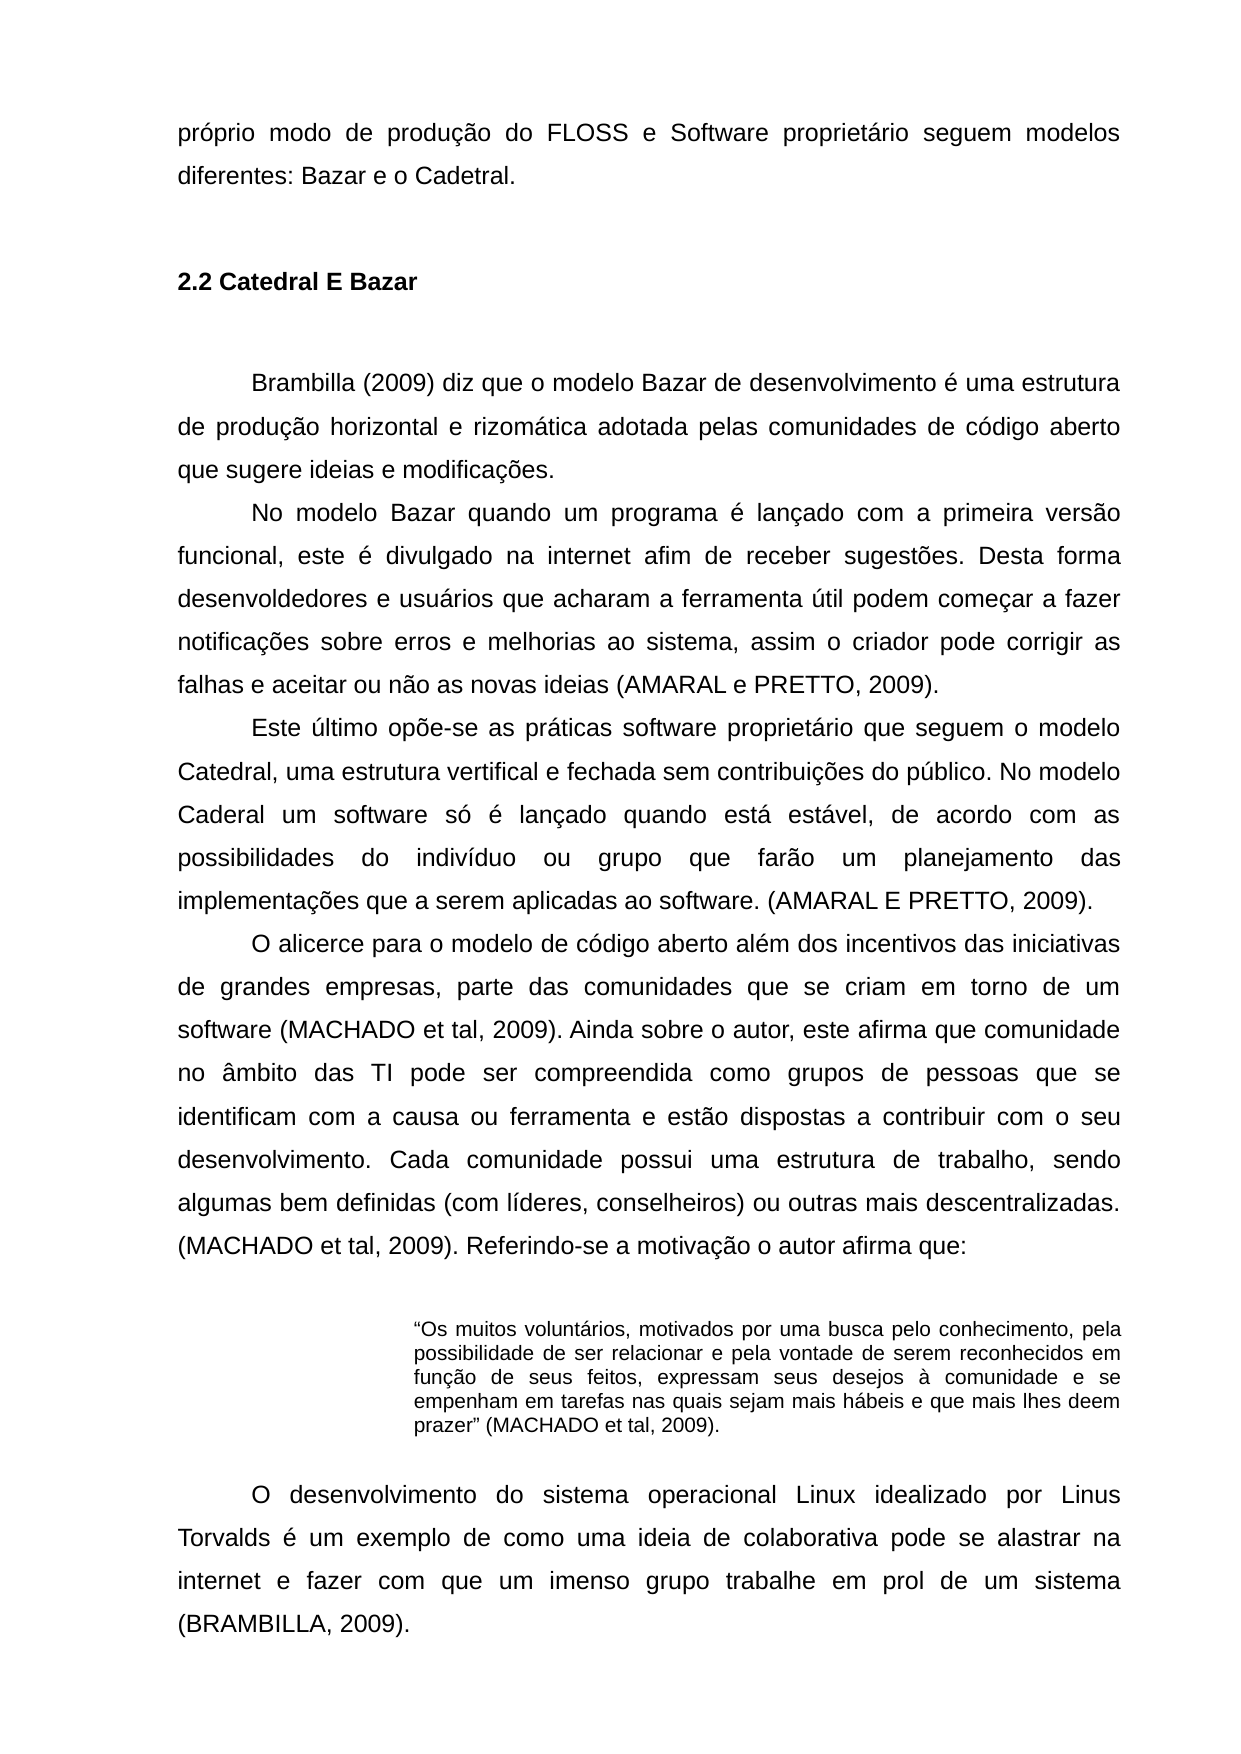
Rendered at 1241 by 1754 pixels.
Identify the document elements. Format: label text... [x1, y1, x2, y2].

text próprio modo de produção do FLOSS e Software proprietário seguem modelos diferentes: Bazar e o Cadetral. [177, 118, 1122, 190]
text Brambilla (2009) diz que o modelo Bazar de desenvolvimento é uma estrutura de produção horizontal e rizomática adotada pelas comunidades de código aberto que sugere ideias e modificações. [177, 368, 1122, 483]
text O desenvolvimento do sistema operacional Linux idealizado por Linus Torvalds é um exemplo de como uma ideia de colaborativa pode se alastrar na internet e fazer com que um imenso grupo trabalhe em prol de um sistema (BRAMBILLA, 2009). [177, 1480, 1122, 1638]
text Este último opõe-se as práticas software proprietário que seguem o modelo Catedral, uma estrutura vertifical e fechada sem contribuições do público. No modelo Caderal um software só é lançado quando está estável, de acordo com as possibilidades do indivíduo ou grupo que farão um planejamento das implementações que a serem aplicadas ao software. (AMARAL E PRETTO, 2009). [177, 713, 1122, 914]
text No modelo Bazar quando um programa é lançado com a primeira versão funcional, este é divulgado na internet afim de receber sugestões. Desta forma desenvoldedores e usuários que acharam a ferramenta útil podem começar a fazer notificações sobre erros e melhorias ao sistema, assim o criador pode corrigir as falhas e aceitar ou não as novas ideias (AMARAL e PRETTO, 2009). [177, 498, 1122, 699]
subtitle 2.2 Catedral E Bazar [177, 233, 1122, 296]
text O alicerce para o modelo de código aberto além dos incentivos das iniciativas de grandes empresas, parte das comunidades que se criam em torno de um software (MACHADO et tal, 2009). Ainda sobre o autor, este afirma que comunidade no âmbito das TI pode ser compreendida como grupos de pessoas que se identificam com a causa ou ferramenta e estão dispostas a contribuir com o seu desenvolvimento. Cada comunidade possui uma estrutura de trabalho, sendo algumas bem definidas (com líderes, conselheiros) ou outras mais descentralizadas. (MACHADO et tal, 2009). Referindo-se a motivação o autor afirma que: [177, 929, 1122, 1259]
text “Os muitos voluntários, motivados por uma busca pelo conhecimento, pela possibilidade de ser relacionar e pela vontade de serem reconhecidos em função de seus feitos, expressam seus desejos à comunidade e se empenham em tarefas nas quais sejam mais hábeis e que mais lhes deem prazer” (MACHADO et tal, 2009). [414, 1317, 1122, 1437]
